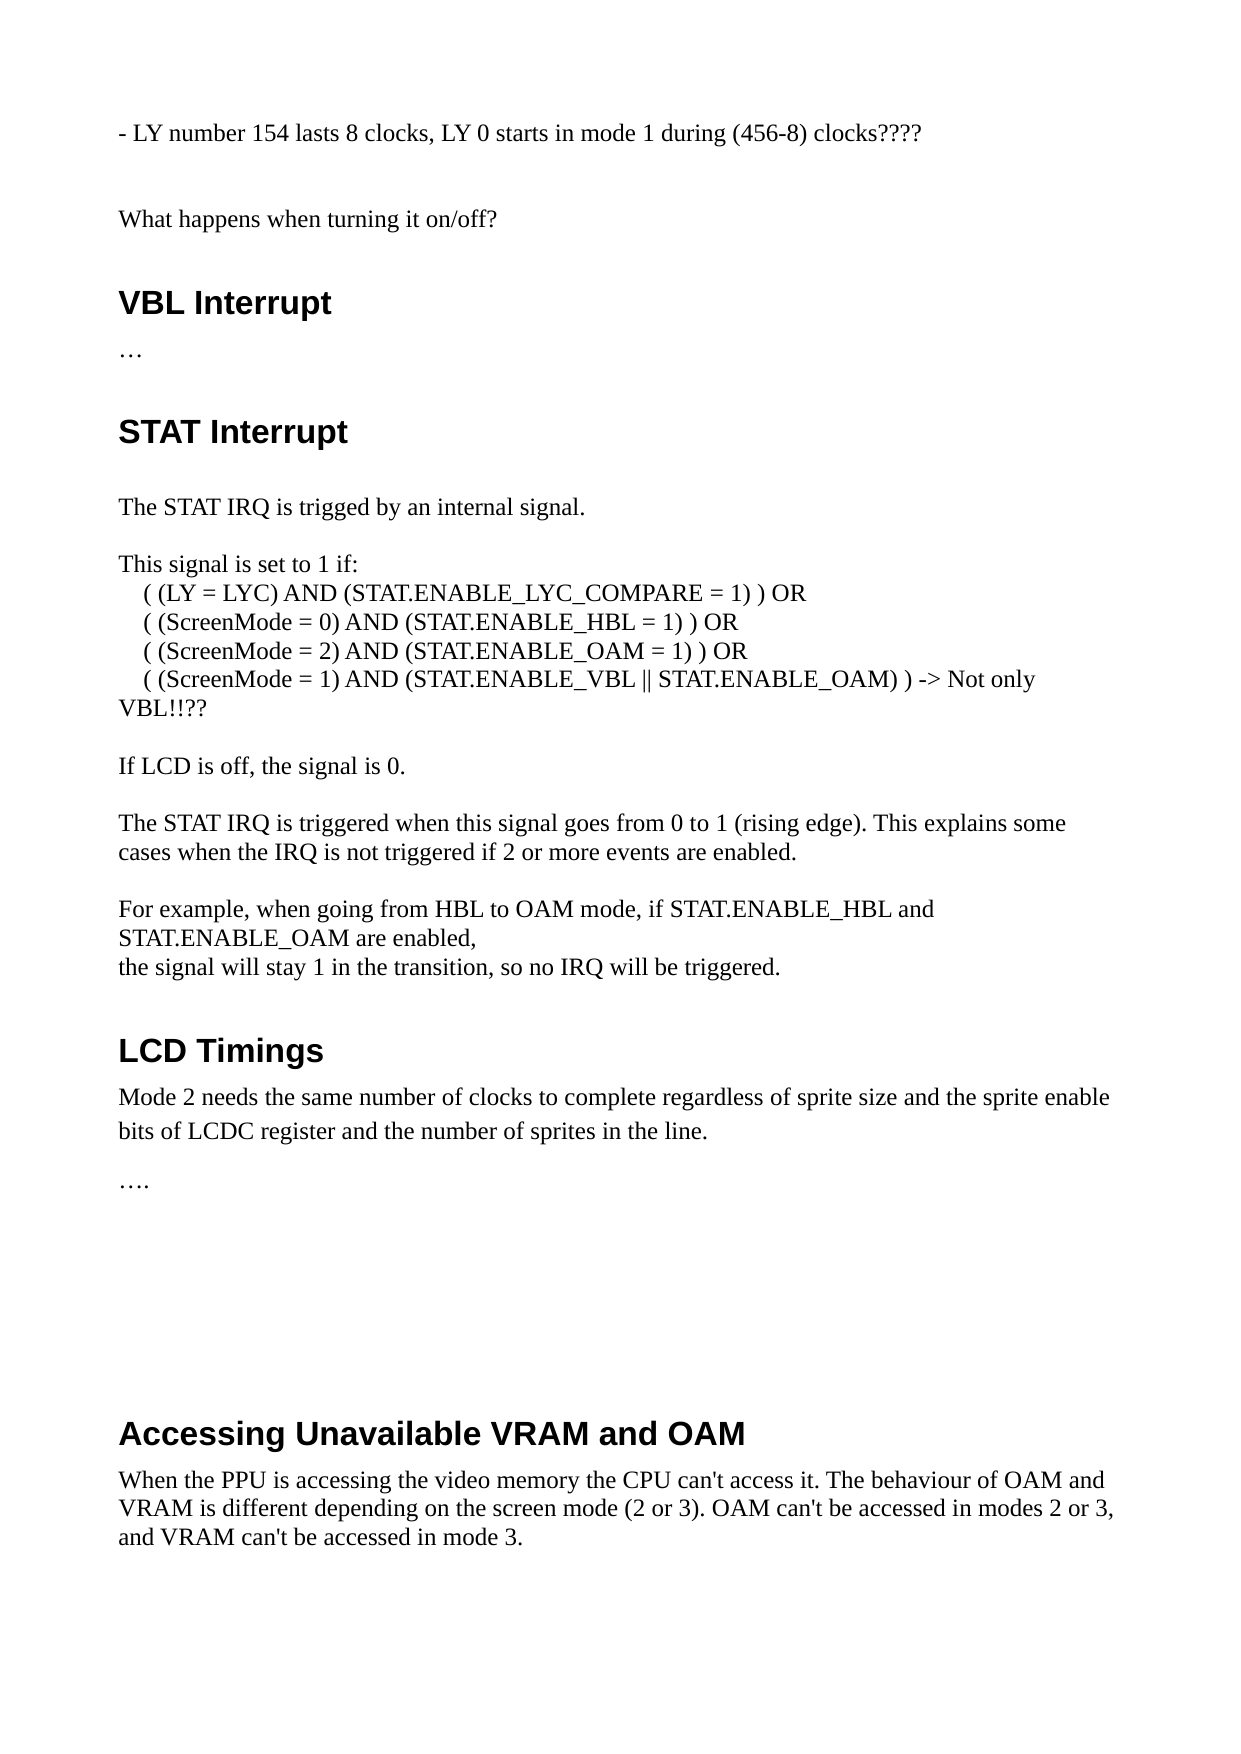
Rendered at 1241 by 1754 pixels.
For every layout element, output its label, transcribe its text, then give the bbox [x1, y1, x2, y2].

text When the PPU is accessing the video memory the CPU can't access it. The behaviour of OAM and VRAM is different depending on the screen mode (2 or 3). OAM can't be accessed in modes 2 or 3, and VRAM can't be accessed in mode 3. [118, 1465, 1122, 1551]
text If LCD is off, the signal is 0. [118, 751, 1122, 779]
text For example, when going from HBL to OAM mode, if STAT.ENABLE_HBL and STAT.ENABLE_OAM are enabled, [118, 894, 1122, 952]
text This signal is set to 1 if: [118, 549, 1122, 578]
text ( (ScreenMode = 1) AND (STAT.ENABLE_VBL || STAT.ENABLE_OAM) ) -> Not only VBL!!?? [118, 664, 1122, 722]
text The STAT IRQ is trigged by an internal signal. [118, 492, 1122, 521]
text ( (LY = LYC) AND (STAT.ENABLE_LYC_COMPARE = 1) ) OR [118, 578, 1122, 607]
text …. [118, 1165, 1122, 1194]
subtitle VBL Interrupt [118, 283, 1122, 321]
text … [118, 334, 1122, 363]
text ( (ScreenMode = 2) AND (STAT.ENABLE_OAM = 1) ) OR [118, 636, 1122, 664]
text - LY number 154 lasts 8 clocks, LY 0 starts in mode 1 during (456-8) clocks???? [118, 118, 1122, 147]
text What happens when turning it on/off? [118, 204, 1122, 233]
text Mode 2 needs the same number of clocks to complete regardless of sprite size and the sprite enable bits of LCDC register and the number of sprites in the line. [118, 1082, 1122, 1145]
text the signal will stay 1 in the transition, so no IRQ will be triggered. [118, 952, 1122, 981]
text The STAT IRQ is triggered when this signal goes from 0 to 1 (rising edge). This explains some cases when the IRQ is not triggered if 2 or more events are enabled. [118, 808, 1122, 866]
subtitle LCD Timings [118, 1030, 1122, 1069]
subtitle STAT Interrupt [118, 412, 1122, 451]
subtitle Accessing Unavailable VRAM and OAM [118, 1413, 1122, 1452]
text ( (ScreenMode = 0) AND (STAT.ENABLE_HBL = 1) ) OR [118, 607, 1122, 636]
